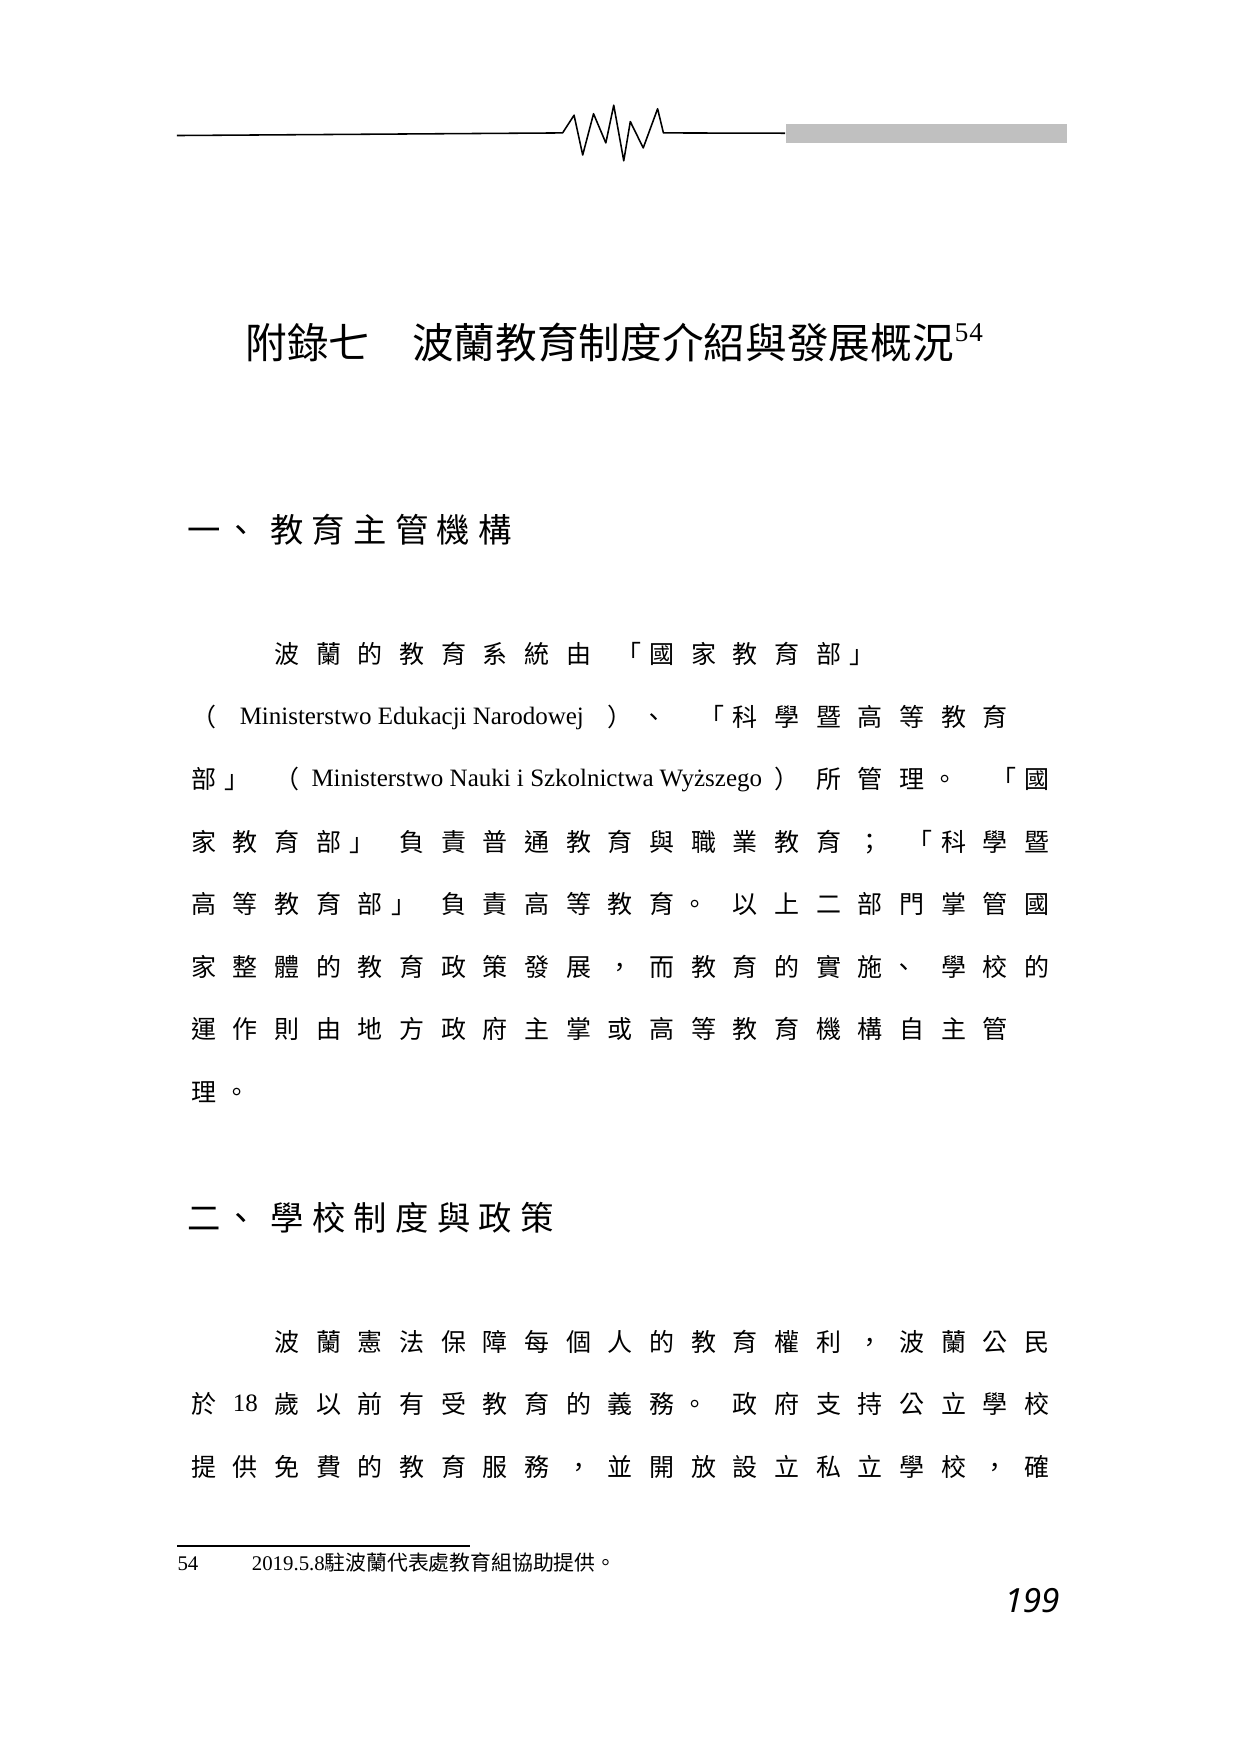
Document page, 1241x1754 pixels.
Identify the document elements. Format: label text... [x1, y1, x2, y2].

text 附錄七 波蘭教育制度介紹與發展概況 [183, 236, 1058, 361]
text 2019.5.8駐波蘭代表處教育組協助提供。 [177, 1547, 1063, 1577]
text 一、教育主管機構 [183, 486, 1058, 549]
text 二、學校制度與政策 [183, 1174, 1058, 1236]
text 波蘭的教育系統由「國家教育部」（Ministerstwo Edukacji Narodowej）、「科學暨高等教育部」（Ministerstwo Nauki i Szkolnictwa Wyższego）所管理。「國家教育部」負責普通教育與職業教育；「科學暨高等教育部」負責高等教育。以上二部門掌管國家整體的教育政策發展，而教育的實施、學校的運作則由地方政府主掌或高等教育機構自主管理。 [183, 611, 1058, 1111]
text 波蘭憲法保障每個人的教育權利，波蘭公民於18歲以前有受教育的義務。政府支持公立學校提供免費的教育服務，並開放設立私立學校，確 [183, 1299, 1058, 1486]
